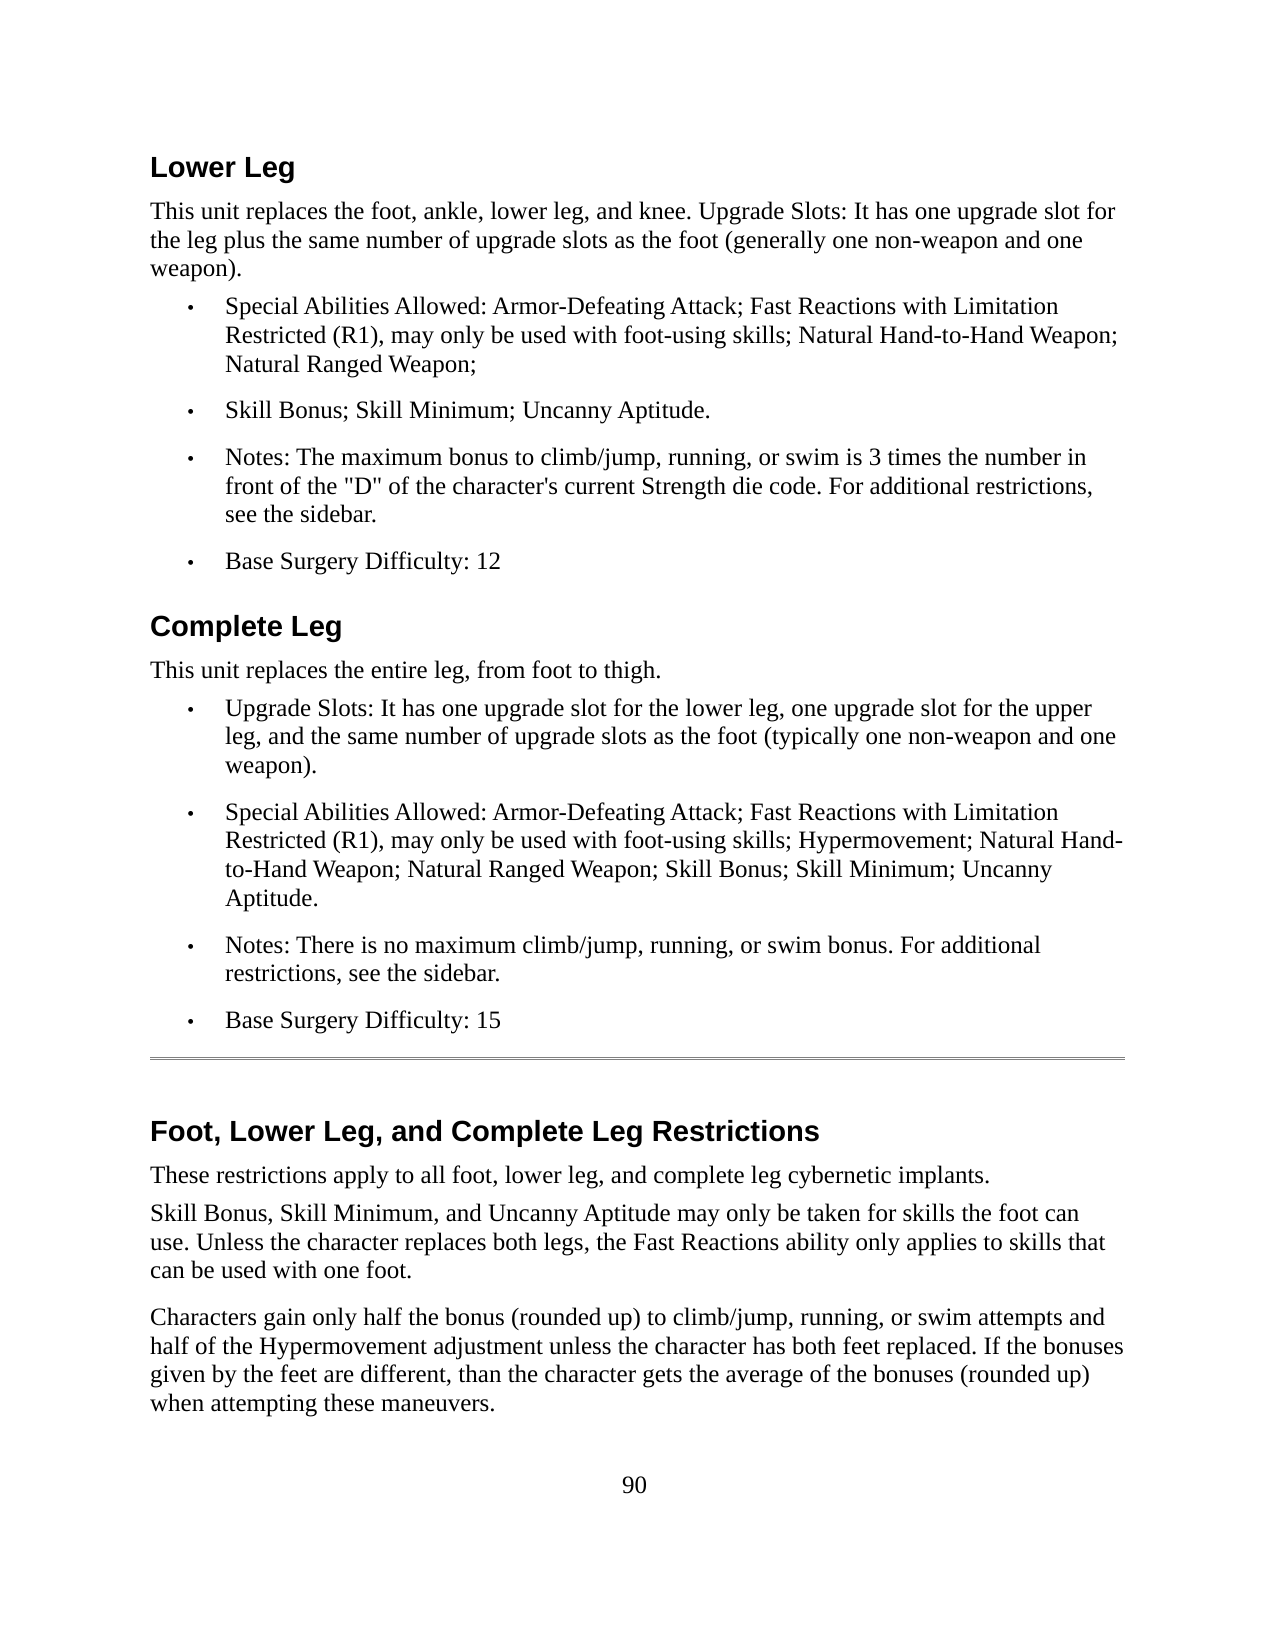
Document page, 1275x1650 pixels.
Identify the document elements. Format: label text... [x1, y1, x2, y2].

text This unit replaces the foot, ankle, lower leg, and knee. Upgrade Slots: It has one upgrade slot for the leg plus the same number of upgrade slots as the foot (generally one non-weapon and one weapon). [150, 196, 1125, 282]
text This unit replaces the entire leg, from foot to thigh. [150, 655, 1125, 684]
list Special Abilities Allowed: Armor-Defeating Attack; Fast Reactions with Limitation Restricted (R1), may only be used with foot-using skills; Natural Hand-to-Hand Weapon; Natural Ranged Weapon; [187, 291, 1125, 377]
list Notes: The maximum bonus to climb/jump, running, or swim is 3 times the number in front of the "D" of the character's current Strength die code. For additional restrictions, see the sidebar. [187, 442, 1125, 528]
list Base Surgery Difficulty: 12 [187, 546, 1125, 575]
list Skill Bonus; Skill Minimum; Uncanny Aptitude. [187, 395, 1125, 424]
text Characters gain only half the bonus (rounded up) to climb/jump, running, or swim attempts and half of the Hypermovement adjustment unless the character has both feet replaced. If the bonuses given by the feet are different, than the character gets the average of the bonuses (rounded up) when attempting these maneuvers. [150, 1302, 1125, 1417]
subtitle Complete Leg [150, 609, 1125, 642]
text Skill Bonus, Skill Minimum, and Uncanny Aptitude may only be taken for skills the foot can use. Unless the character replaces both legs, the Fast Reactions ability only applies to skills that can be used with one foot. [150, 1198, 1125, 1284]
list Notes: There is no maximum climb/jump, running, or swim bonus. For additional restrictions, see the sidebar. [187, 930, 1125, 987]
subtitle Foot, Lower Leg, and Complete Leg Restrictions [150, 1114, 1125, 1148]
text These restrictions apply to all foot, lower leg, and complete leg cybernetic implants. [150, 1160, 1125, 1189]
list Special Abilities Allowed: Armor-Defeating Attack; Fast Reactions with Limitation Restricted (R1), may only be used with foot-using skills; Hypermovement; Natural Hand-to-Hand Weapon; Natural Ranged Weapon; Skill Bonus; Skill Minimum; Uncanny Aptitude. [187, 797, 1125, 912]
list Upgrade Slots: It has one upgrade slot for the lower leg, one upgrade slot for the upper leg, and the same number of upgrade slots as the foot (typically one non-weapon and one weapon). [187, 693, 1125, 779]
list Base Surgery Difficulty: 15 [187, 1005, 1125, 1034]
subtitle Lower Leg [150, 150, 1125, 183]
